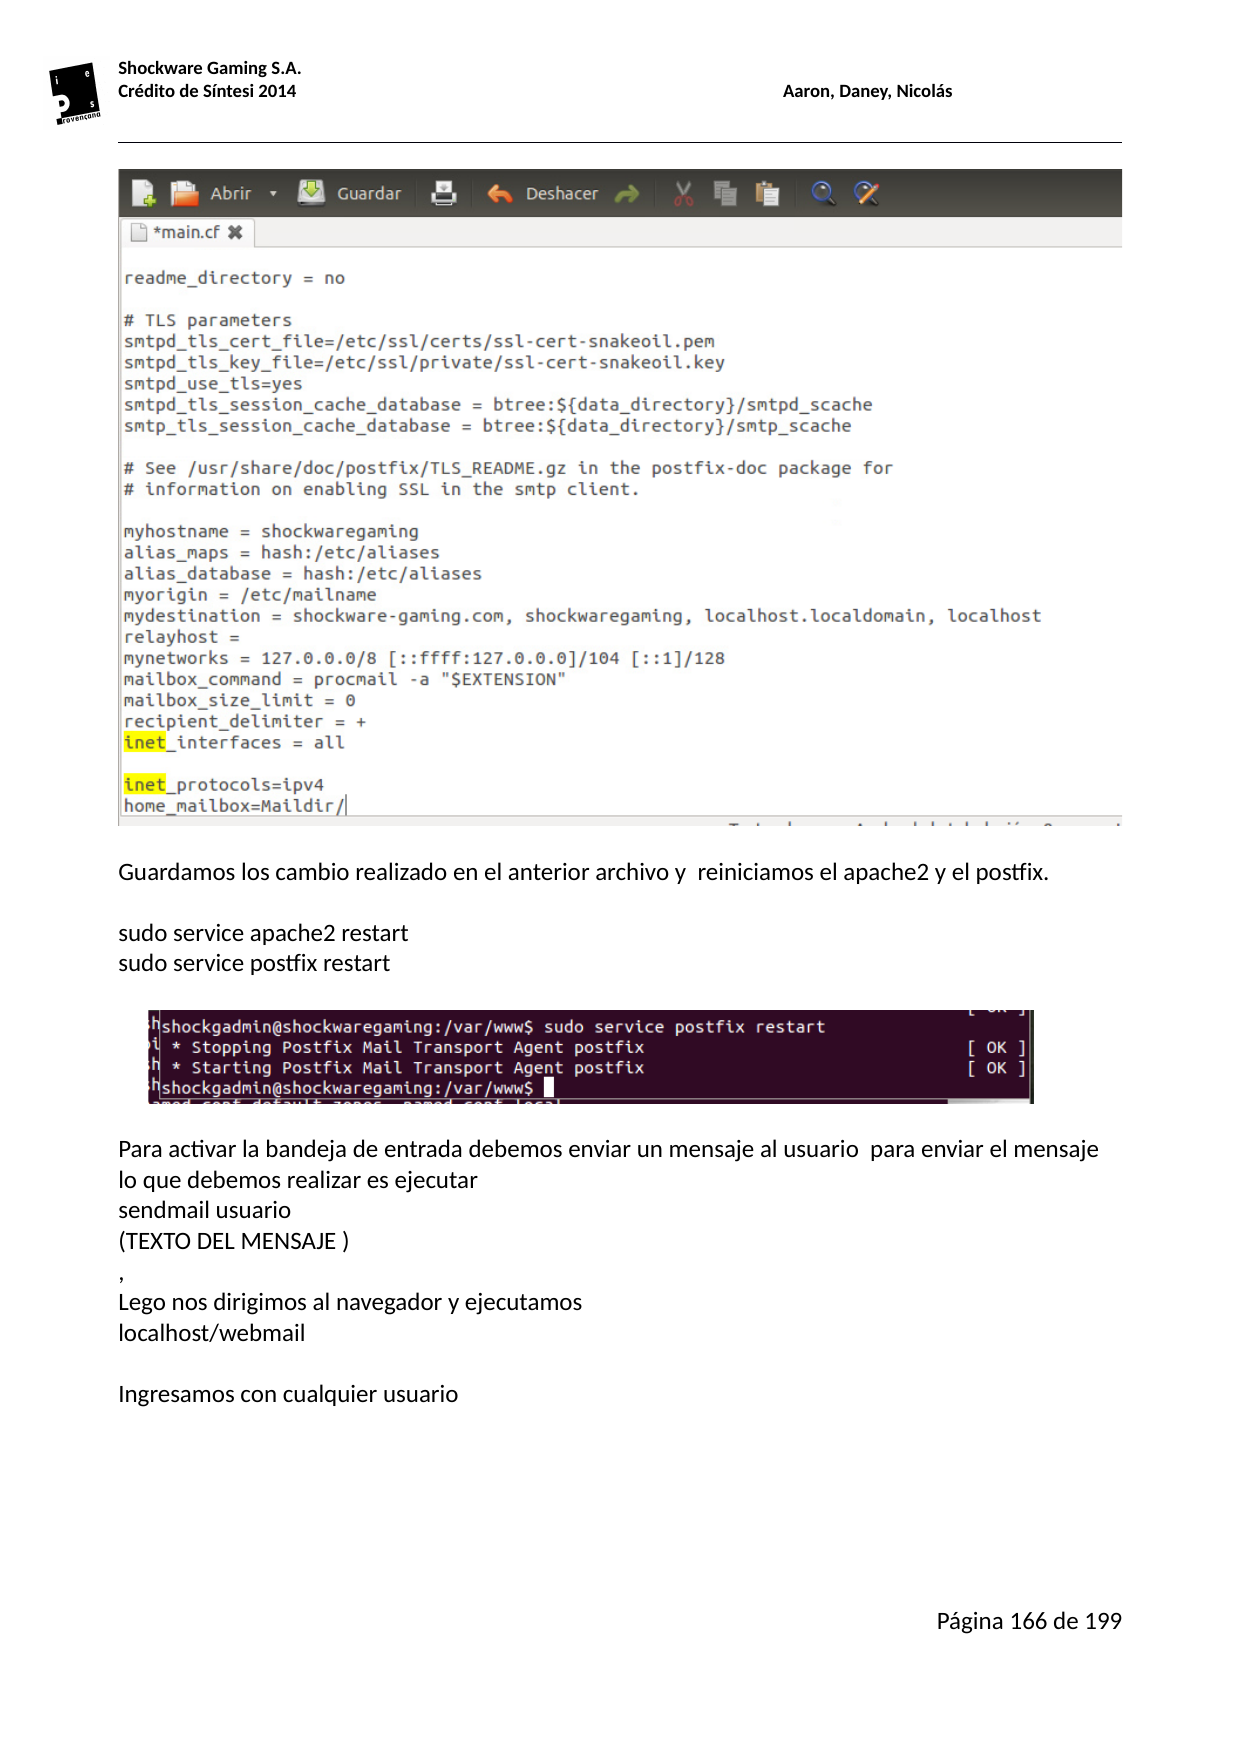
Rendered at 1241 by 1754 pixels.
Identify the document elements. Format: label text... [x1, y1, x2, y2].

text (TEXTO DEL MENSAJE ) [118, 1225, 1122, 1256]
picture [118, 169, 1123, 826]
text Ingresamos con cualquier usuario [118, 1378, 1122, 1408]
text Lego nos dirigimos al navegador y ejecutamos [118, 1286, 1122, 1317]
text sudo service apache2 restart [118, 917, 1122, 947]
picture [43, 56, 110, 130]
text sudo service postfix restart [118, 947, 1122, 978]
text , [118, 1256, 1122, 1286]
text localhost/webmail [118, 1317, 1122, 1347]
text Guardamos los cambio realizado en el anterior archivo y reiniciamos el apache2 y el postfix. [118, 856, 1122, 886]
picture [148, 1010, 1034, 1104]
text Para activar la bandeja de entrada debemos enviar un mensaje al usuario para enviar el mensaje lo que debemos realizar es ejecutar [118, 1134, 1122, 1195]
text sendmail usuario [118, 1195, 1122, 1225]
